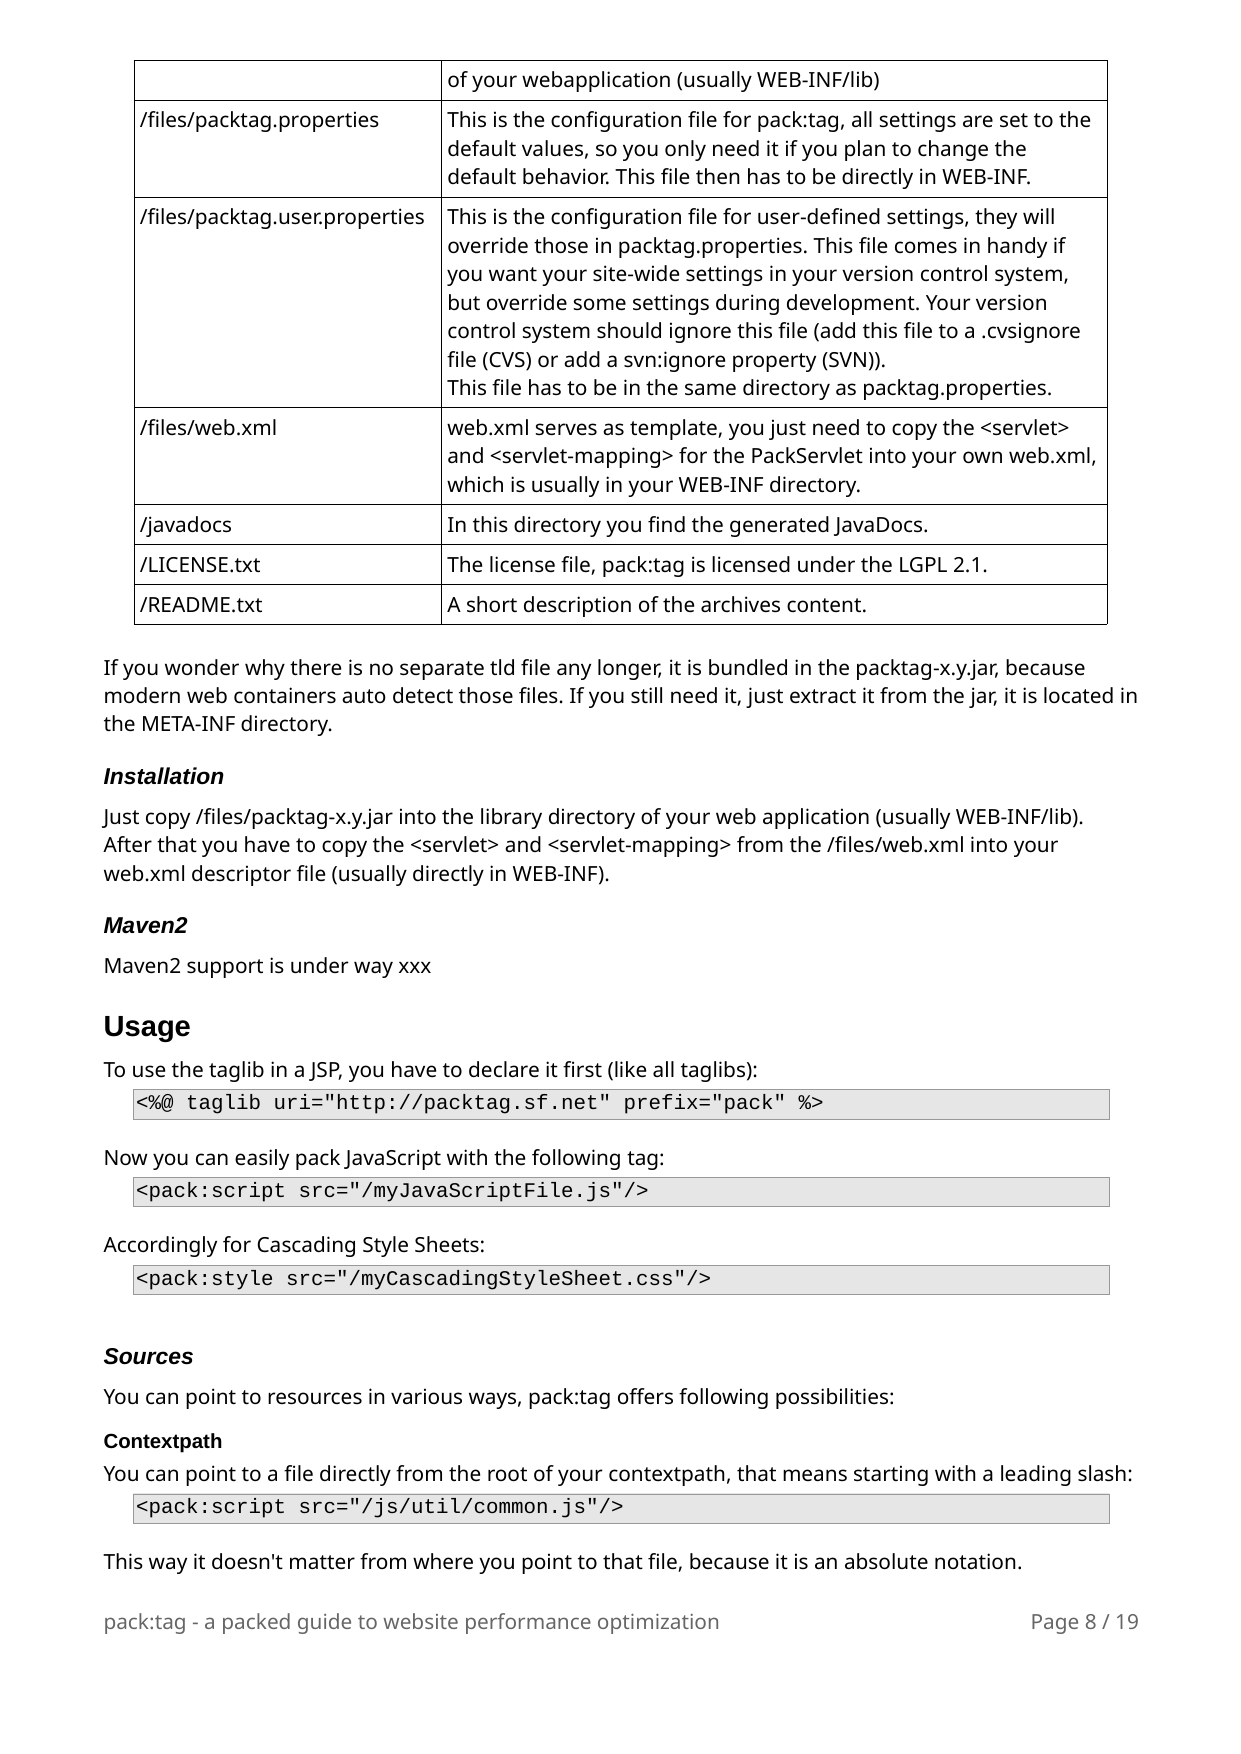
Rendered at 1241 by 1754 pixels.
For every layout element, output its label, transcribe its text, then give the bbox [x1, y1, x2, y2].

table_cell /files/web.xml [135, 408, 441, 504]
table_cell A short description of the archives content. [442, 585, 1107, 624]
text You can point to resources in various ways, pack:tag offers following possibilities: [103, 1382, 1139, 1410]
table_cell /files/packtag.user.properties [135, 198, 441, 407]
text If you wonder why there is no separate tld file any longer, it is bundled in the packtag-x.y.jar, because modern web containers auto detect those files. If you still need it, just extract it from the jar, it is located in the META-INF directory. [103, 653, 1139, 738]
text You can point to a file directly from the root of your contextpath, that means starting with a leading slash: [103, 1459, 1139, 1487]
text Maven2 support is under way xxx [103, 951, 1139, 979]
table_cell /javadocs [135, 505, 441, 544]
table_cell web.xml serves as template, you just need to copy the <servlet> and <servlet-mapping> for the PackServlet into your own web.xml, which is usually in your WEB-INF directory. [442, 408, 1107, 504]
table_cell The license file, pack:tag is licensed under the LGPL 2.1. [442, 545, 1107, 584]
table_cell /files/packtag.properties [135, 101, 441, 197]
table_header of your webapplication (usually WEB-INF/lib) [442, 61, 1107, 100]
table_cell This is the configuration file for user-defined settings, they will override those in packtag.properties. This file comes in handy if you want your site-wide settings in your version control system, but override some settings during development. Your version control system should ignore this file (add this file to a .cvsignore file (CVS) or add a svn:ignore property (SVN)). This file has to be in the same directory as packtag.properties. [442, 198, 1107, 407]
text After that you have to copy the <servlet> and <servlet-mapping> from the /files/web.xml into your web.xml descriptor file (usually directly in WEB-INF). [103, 830, 1139, 887]
text This way it doesn't matter from where you point to that file, because it is an absolute notation. [103, 1547, 1139, 1575]
table_cell This is the configuration file for pack:tag, all settings are set to the default values, so you only need it if you plan to change the default behavior. This file then has to be directly in WEB-INF. [442, 101, 1107, 197]
subtitle Installation [103, 763, 1139, 789]
text <%@ taglib uri="http://packtag.sf.net" prefix="pack" %> [134, 1090, 1109, 1119]
table_cell In this directory you find the generated JavaDocs. [442, 505, 1107, 544]
text Accordingly for Cascading Style Sheets: [103, 1230, 1139, 1259]
subtitle Usage [103, 1009, 1139, 1042]
table_cell /LICENSE.txt [135, 545, 441, 584]
subtitle Contextpath [103, 1429, 1139, 1453]
text Now you can easily pack JavaScript with the following tag: [103, 1143, 1139, 1171]
text To use the taglib in a JSP, you have to declare it first (like all taglibs): [103, 1055, 1139, 1083]
text <pack:script src="/myJavaScriptFile.js"/> [134, 1178, 1109, 1206]
subtitle Sources [103, 1343, 1139, 1369]
table_header [135, 61, 441, 100]
text <pack:style src="/myCascadingStyleSheet.css"/> [134, 1266, 1109, 1294]
text <pack:script src="/js/util/common.js"/> [134, 1495, 1109, 1523]
table_cell /README.txt [135, 585, 441, 624]
text Just copy /files/packtag-x.y.jar into the library directory of your web application (usually WEB-INF/lib). [103, 802, 1139, 830]
subtitle Maven2 [103, 912, 1139, 938]
